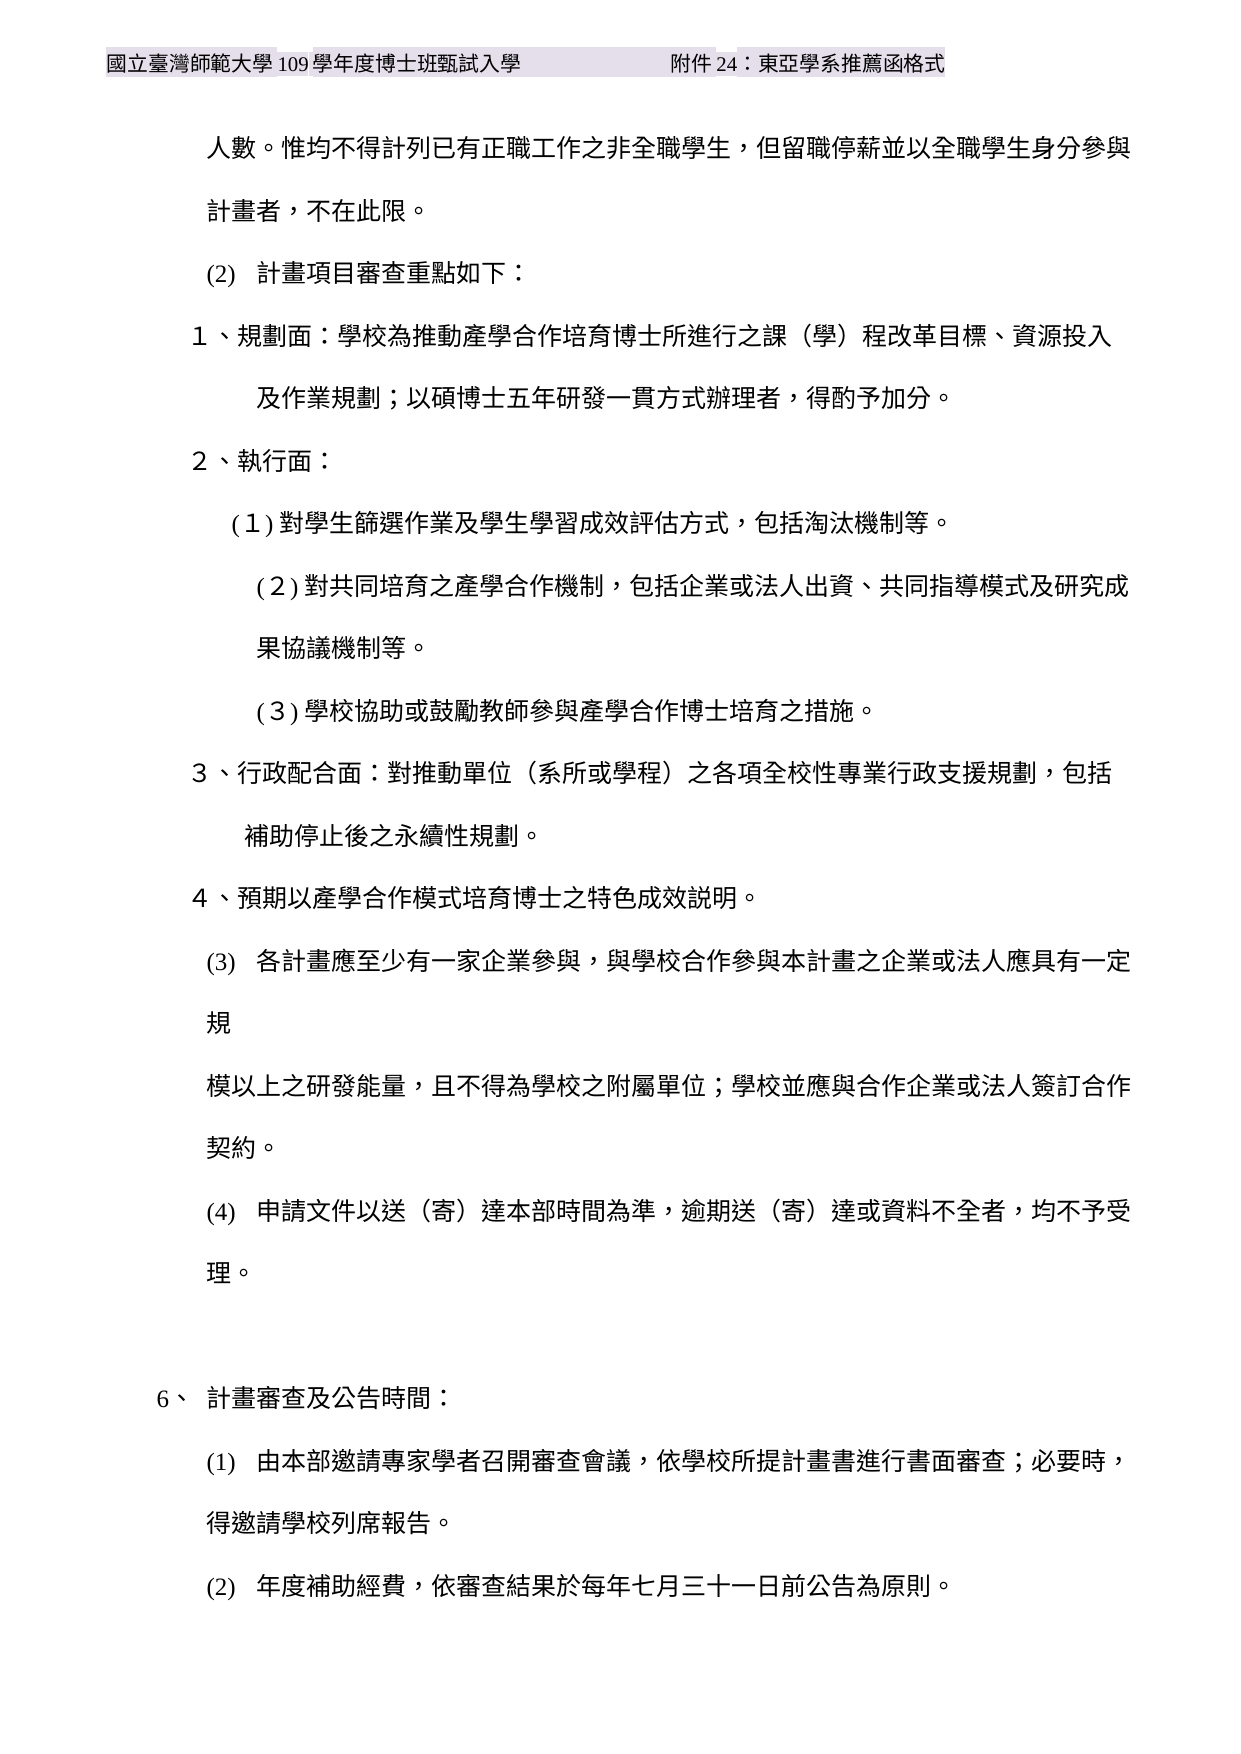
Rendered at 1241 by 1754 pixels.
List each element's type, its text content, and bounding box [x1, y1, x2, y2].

list 各計畫應至少有一家企業參與，與學校合作參與本計畫之企業或法人應具有一定規 [206, 917, 1134, 1042]
list 人數。惟均不得計列已有正職工作之非全職學生，但留職停薪並以全職學生身分參與計畫者，不在此限。 [206, 105, 1134, 230]
list 計畫項目審查重點如下： [206, 230, 1134, 292]
list 由本部邀請專家學者召開審查會議，依學校所提計畫書進行書面審查；必要時，得邀請學校列席報告。 [206, 1417, 1134, 1542]
text (３) 學校協助或鼓勵教師參與產學合作博士培育之措施。 [256, 667, 1134, 730]
text ４、預期以產學合作模式培育博士之特色成效説明。 [156, 855, 1134, 917]
list 申請文件以送（寄）達本部時間為準，逾期送（寄）達或資料不全者，均不予受理。 [206, 1167, 1134, 1292]
text (１) 對學生篩選作業及學生學習成效評估方式，包括淘汰機制等。 [181, 480, 1134, 542]
text ３、行政配合面：對推動單位（系所或學程）之各項全校性專業行政支援規劃，包括 [156, 730, 1134, 792]
text 及作業規劃；以碩博士五年研發一貫方式辦理者，得酌予加分。 [106, 355, 1134, 417]
text 模以上之研發能量，且不得為學校之附屬單位；學校並應與合作企業或法人簽訂合作 [156, 1042, 1134, 1105]
list 計畫審查及公告時間： [156, 1355, 1134, 1417]
text 補助停止後之永續性規劃。 [156, 792, 1134, 855]
text 契約。 [156, 1105, 1134, 1167]
text １、規劃面：學校為推動產學合作培育博士所進行之課（學）程改革目標、資源投入 [156, 292, 1134, 355]
text ２、執行面： [156, 417, 1134, 480]
list 年度補助經費，依審查結果於每年七月三十一日前公告為原則。 [206, 1542, 1134, 1605]
text (２) 對共同培育之產學合作機制，包括企業或法人出資、共同指導模式及研究成果協議機制等。 [256, 542, 1134, 667]
